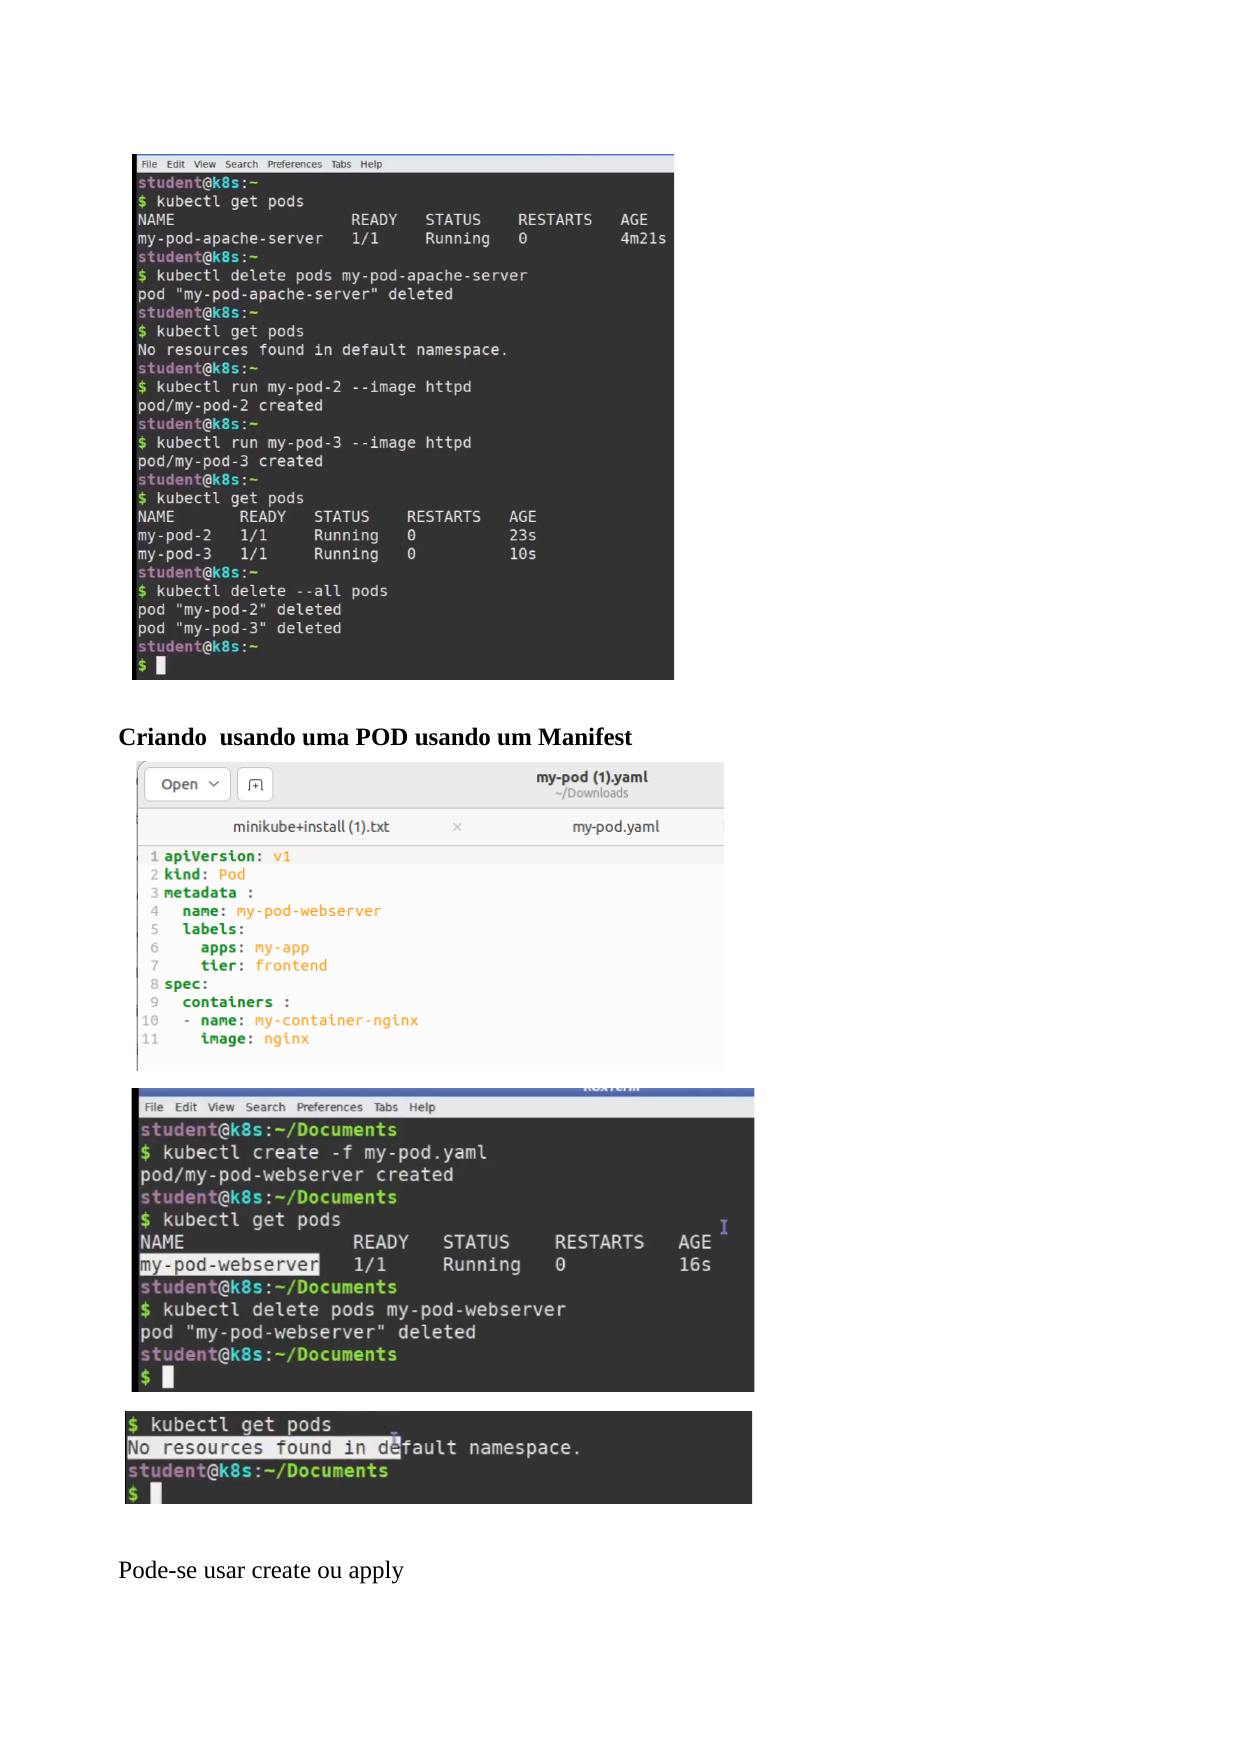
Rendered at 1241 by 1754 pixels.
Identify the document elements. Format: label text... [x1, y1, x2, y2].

text Pode-se usar create ou apply [118, 1556, 1122, 1584]
picture [125, 1411, 753, 1504]
text Criando usando uma POD usando um Manifest [118, 722, 1122, 751]
picture [136, 761, 724, 1071]
picture [132, 154, 675, 680]
picture [131, 1088, 755, 1392]
